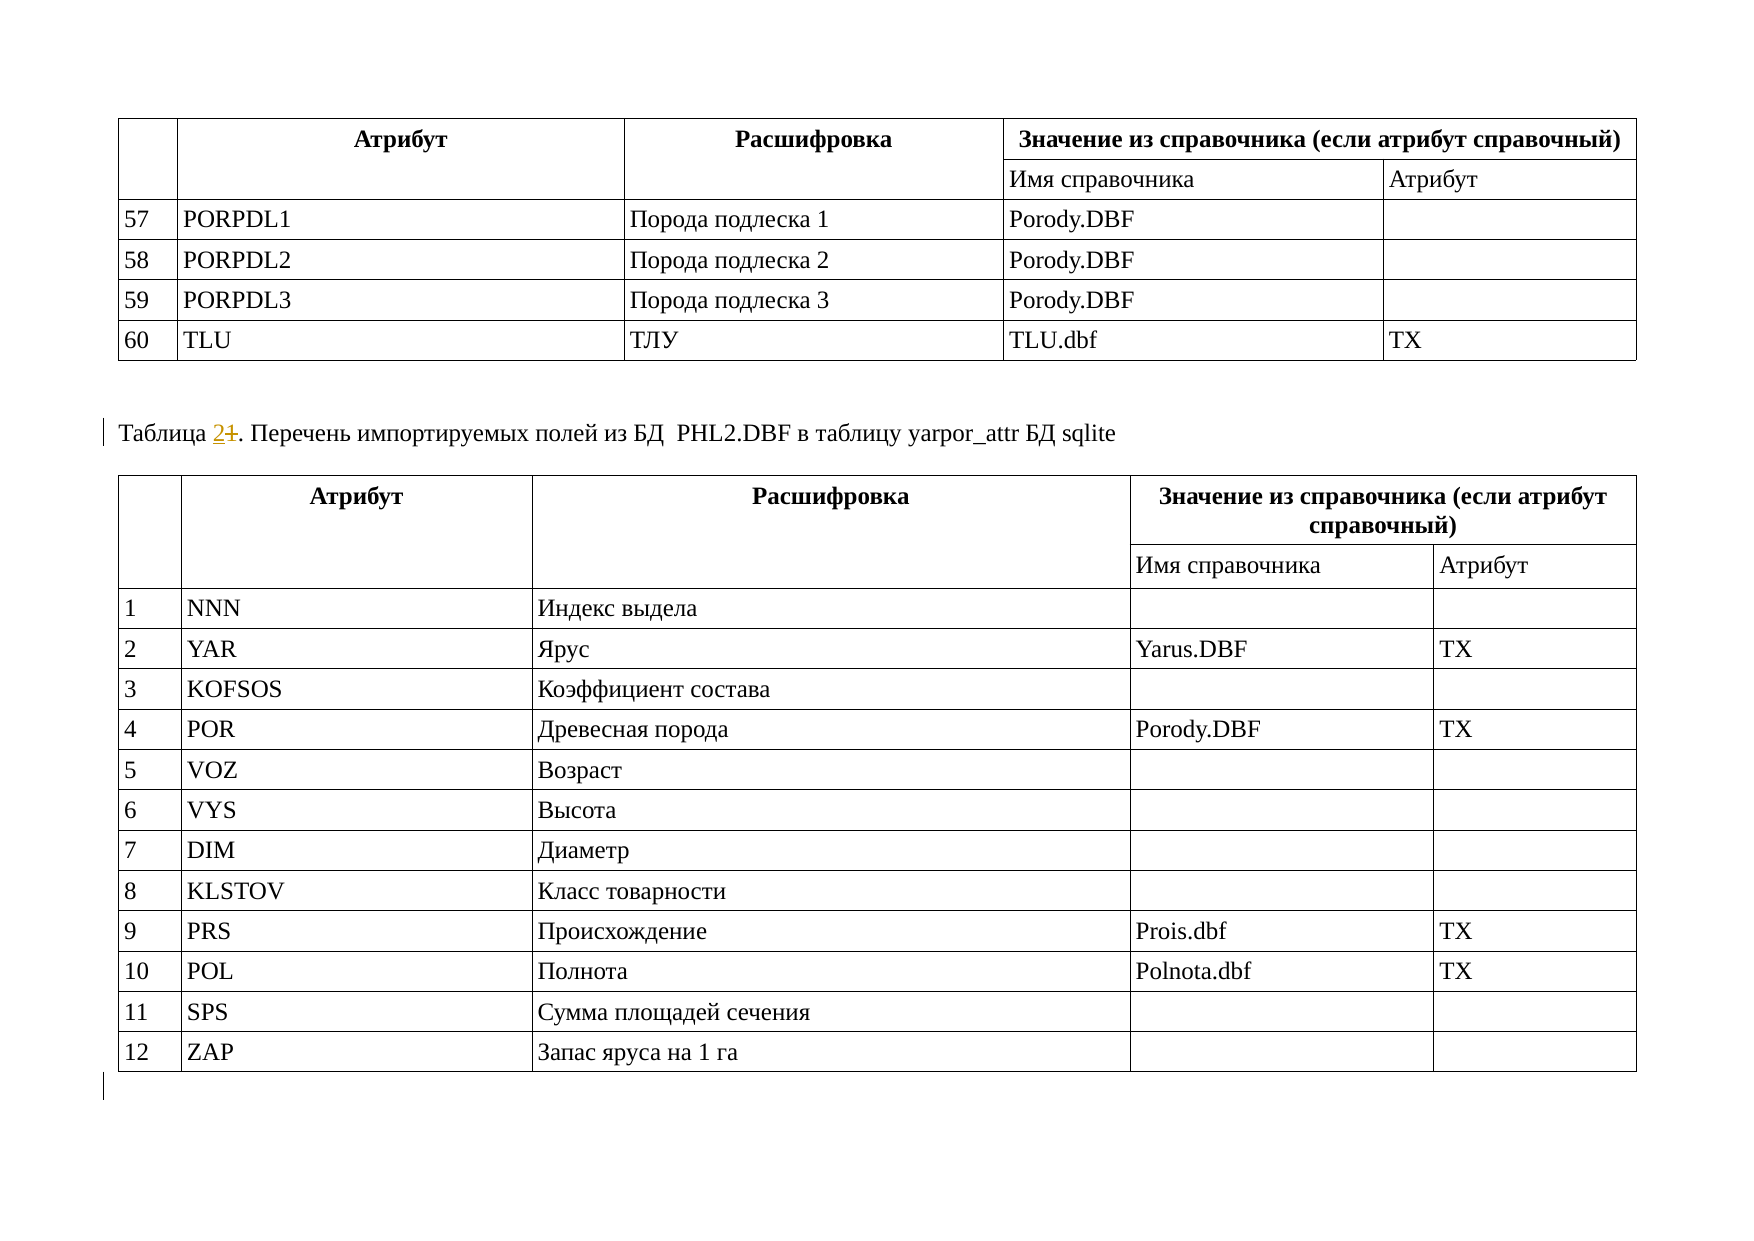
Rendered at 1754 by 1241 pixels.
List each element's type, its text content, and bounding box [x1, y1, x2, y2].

table_header [119, 476, 181, 588]
text Таблица 2. Перечень импортируемых полей из БД PHL2.DBF в таблицу yarpor_attr БД sqlite [118, 418, 1636, 446]
table_cell [119, 992, 181, 1031]
table_cell PORPDL1 [178, 200, 624, 239]
table_cell Polnota.dbf [1131, 952, 1433, 991]
table_cell TX [1434, 629, 1636, 668]
table_cell [1131, 790, 1433, 829]
table_cell [1434, 992, 1636, 1031]
table_cell [1131, 992, 1433, 1031]
table_header Значение из справочника (если атрибут справочный) [1004, 119, 1636, 158]
table_cell ТЛУ [625, 321, 1003, 360]
table_header Значение из справочника (если атрибут справочный) [1131, 476, 1636, 544]
table_cell KOFSOS [182, 669, 532, 709]
table_cell Древесная порода [533, 710, 1130, 749]
table_cell Порода подлеска 2 [625, 240, 1003, 279]
table_cell [119, 589, 181, 628]
table_cell PORPDL3 [178, 280, 624, 320]
table_header [119, 119, 177, 199]
table_cell Имя справочника [1004, 160, 1383, 199]
table_cell [1384, 280, 1636, 320]
table_cell TX [1434, 710, 1636, 749]
table_cell Высота [533, 790, 1130, 829]
table_cell Диаметр [533, 831, 1130, 870]
table_cell [1131, 589, 1433, 628]
table_cell [119, 911, 181, 951]
table_cell POL [182, 952, 532, 991]
table_cell Порода подлеска 1 [625, 200, 1003, 239]
table_cell [119, 629, 181, 668]
table_cell DIM [182, 831, 532, 870]
table_cell NNN [182, 589, 532, 628]
table_cell Происхождение [533, 911, 1130, 951]
table_cell Атрибут [1434, 545, 1636, 588]
table_cell Porody.DBF [1004, 200, 1383, 239]
table_cell [1131, 750, 1433, 789]
table_cell [119, 831, 181, 870]
table_cell VYS [182, 790, 532, 829]
table_cell Запас яруса на 1 га [533, 1032, 1130, 1071]
table_cell [1131, 1032, 1433, 1071]
table_cell [119, 240, 177, 279]
table_cell TLU [178, 321, 624, 360]
table_cell [119, 790, 181, 829]
table_cell Коэффициент состава [533, 669, 1130, 709]
table_cell [1384, 200, 1636, 239]
table_cell Ярус [533, 629, 1130, 668]
table_cell Porody.DBF [1131, 710, 1433, 749]
table_cell [1434, 669, 1636, 709]
table_cell TX [1384, 321, 1636, 360]
table_cell Атрибут [1384, 160, 1636, 199]
table_cell [1434, 790, 1636, 829]
table_cell [1434, 1032, 1636, 1071]
table_cell POR [182, 710, 532, 749]
table_cell Сумма площадей сечения [533, 992, 1130, 1031]
table_cell Yarus.DBF [1131, 629, 1433, 668]
table_cell Porody.DBF [1004, 280, 1383, 320]
table_cell [1131, 669, 1433, 709]
table_cell SPS [182, 992, 532, 1031]
table_cell [119, 710, 181, 749]
table_cell [1434, 589, 1636, 628]
table_cell [1131, 831, 1433, 870]
table_cell KLSTOV [182, 871, 532, 910]
table_cell TX [1434, 911, 1636, 951]
table_cell Индекс выдела [533, 589, 1130, 628]
table_cell [119, 871, 181, 910]
table_cell TX [1434, 952, 1636, 991]
table_cell YAR [182, 629, 532, 668]
table_cell [119, 280, 177, 320]
table_cell Имя справочника [1131, 545, 1433, 588]
table_cell [119, 952, 181, 991]
table_cell [1434, 831, 1636, 870]
table_cell [119, 669, 181, 709]
table_cell [1131, 871, 1433, 910]
table_cell [119, 321, 177, 360]
table_cell [1434, 750, 1636, 789]
table_cell [1434, 871, 1636, 910]
table_header Атрибут [178, 119, 624, 199]
table_cell PORPDL2 [178, 240, 624, 279]
table_header Расшифровка [533, 476, 1130, 588]
table_cell ZAP [182, 1032, 532, 1071]
table_cell Класс товарности [533, 871, 1130, 910]
table_cell Полнота [533, 952, 1130, 991]
table_cell [119, 750, 181, 789]
table_cell [119, 200, 177, 239]
table_cell [119, 1032, 181, 1071]
table_header Расшифровка [625, 119, 1003, 199]
table_cell [1384, 240, 1636, 279]
table_cell TLU.dbf [1004, 321, 1383, 360]
table_cell Prois.dbf [1131, 911, 1433, 951]
table_cell PRS [182, 911, 532, 951]
table_header Атрибут [182, 476, 532, 588]
table_cell VOZ [182, 750, 532, 789]
table_cell Порода подлеска 3 [625, 280, 1003, 320]
table_cell Возраст [533, 750, 1130, 789]
table_cell Porody.DBF [1004, 240, 1383, 279]
